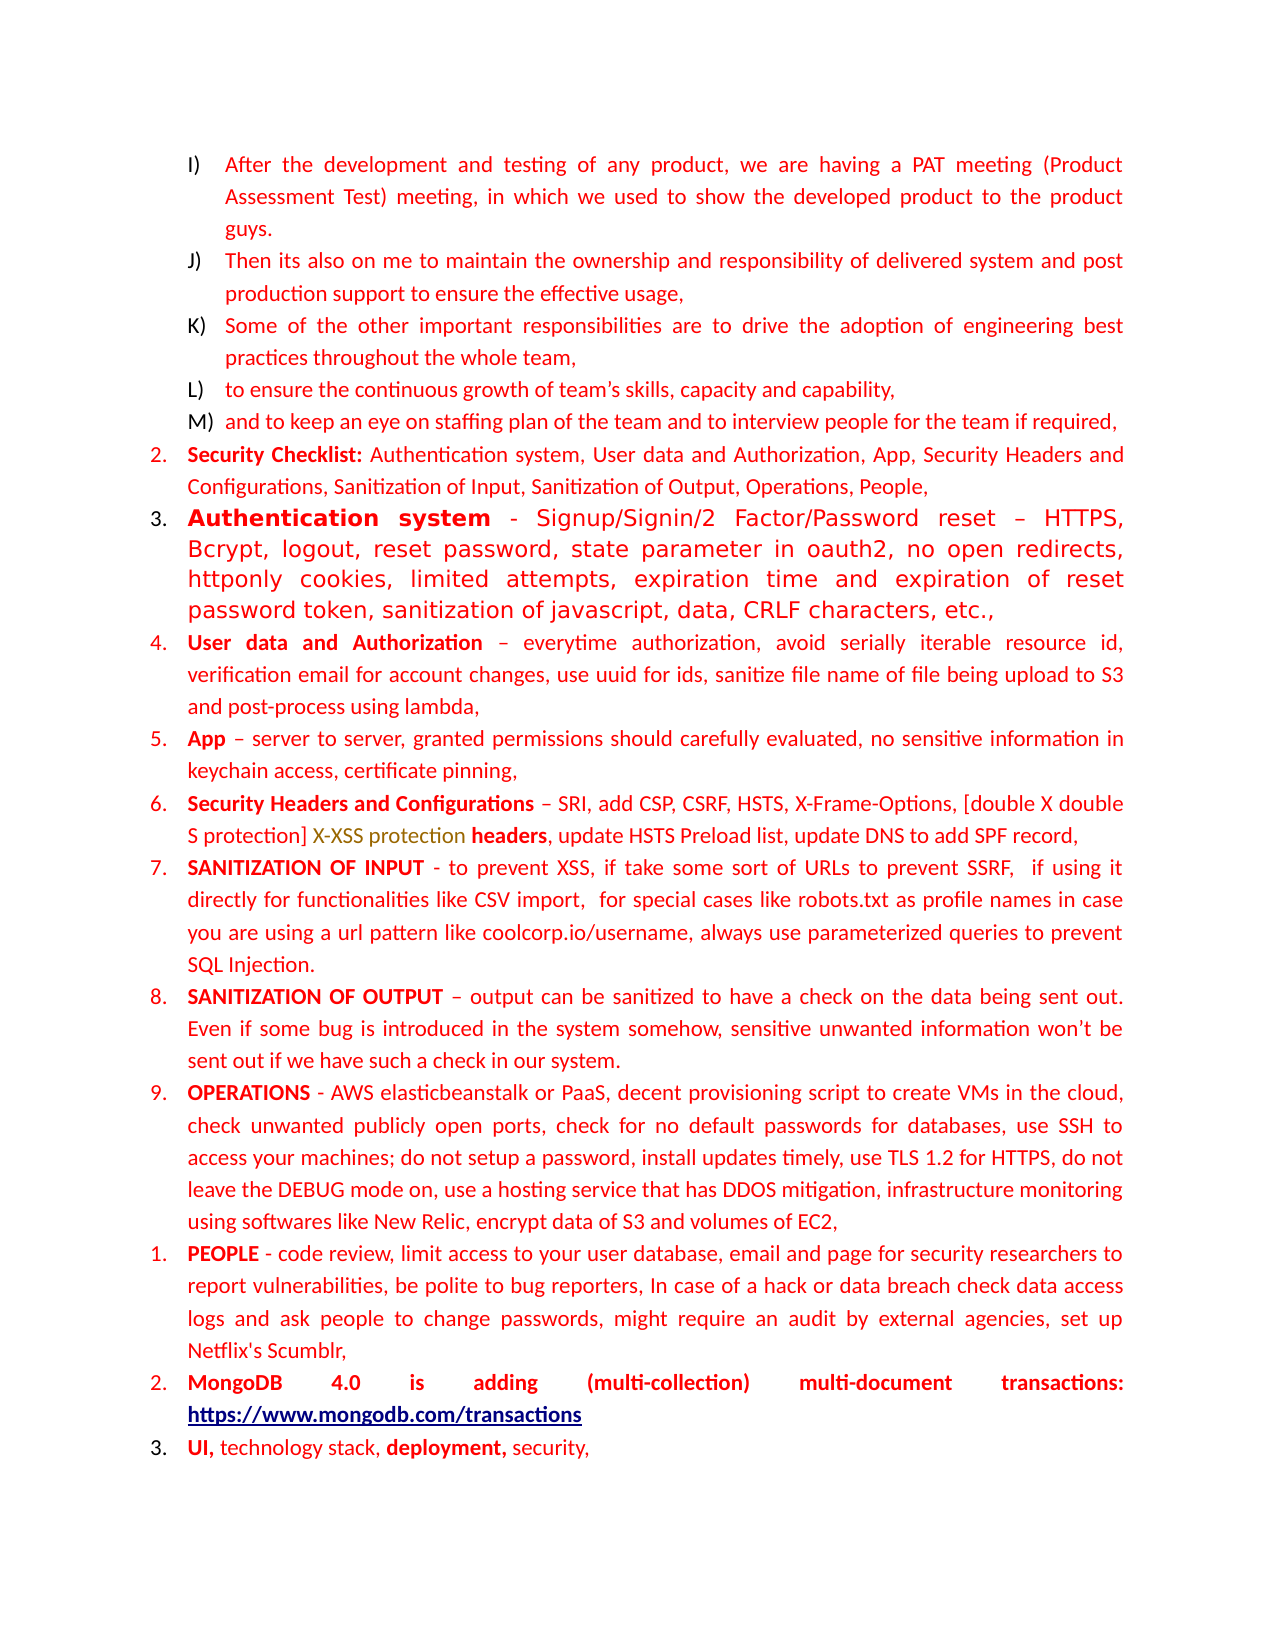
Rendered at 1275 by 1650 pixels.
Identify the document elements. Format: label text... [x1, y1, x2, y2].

list UI, technology stack, deployment, security, [150, 1433, 1125, 1461]
list Security Headers and Configurations – SRI, add CSP, CSRF, HSTS, X-Frame-Options, [double X double S protection] X-XSS protection headers, update HSTS Preload list, update DNS to add SPF record, [150, 789, 1125, 849]
list SANITIZATION OF INPUT - to prevent XSS, if take some sort of URLs to prevent SSRF, if using it directly for functionalities like CSV import, for special cases like robots.txt as profile names in case you are using a url pattern like coolcorp.io/username, always use parameterized queries to prevent SQL Injection. [150, 853, 1125, 978]
list Security Checklist: Authentication system, User data and Authorization, App, Security Headers and Configurations, Sanitization of Input, Sanitization of Output, Operations, People, [150, 440, 1125, 500]
list SANITIZATION OF OUTPUT – output can be sanitized to have a check on the data being sent out. Even if some bug is introduced in the system somehow, sensitive unwanted information won’t be sent out if we have such a check in our system. [150, 982, 1125, 1074]
list App – server to server, granted permissions should carefully evaluated, no sensitive information in keychain access, certificate pinning, [150, 724, 1125, 785]
list and to keep an eye on staffing plan of the team and to interview people for the team if required, [187, 407, 1125, 436]
list After the development and testing of any product, we are having a PAT meeting (Product Assessment Test) meeting, in which we used to show the developed product to the product guys. [187, 150, 1125, 242]
list User data and Authorization – everytime authorization, avoid serially iterable resource id, verification email for account changes, use uuid for ids, sanitize file name of file being upload to S3 and post-process using lambda, [150, 628, 1125, 720]
list Then its also on me to maintain the ownership and responsibility of delivered system and post production support to ensure the effective usage, [187, 247, 1125, 307]
list to ensure the continuous growth of team’s skills, capacity and capability, [187, 375, 1125, 403]
list Authentication system - Signup/Signin/2 Factor/Password reset – HTTPS, Bcrypt, logout, reset password, state parameter in oauth2, no open redirects, httponly cookies, limited attempts, expiration time and expiration of reset password token, sanitization of javascript, data, CRLF characters, etc., [150, 504, 1125, 624]
list OPERATIONS - AWS elasticbeanstalk or PaaS, decent provisioning script to create VMs in the cloud, check unwanted publicly open ports, check for no default passwords for databases, use SSH to access your machines; do not setup a password, install updates timely, use TLS 1.2 for HTTPS, do not leave the DEBUG mode on, use a hosting service that has DDOS mitigation, infrastructure monitoring using softwares like New Relic, encrypt data of S3 and volumes of EC2, [150, 1078, 1125, 1235]
list MongoDB 4.0 is adding (multi-collection) multi-document transactions: https://www.mongodb.com/transactions [150, 1368, 1125, 1428]
list Some of the other important responsibilities are to drive the adoption of engineering best practices throughout the whole team, [187, 311, 1125, 371]
list PEOPLE - code review, limit access to your user database, email and page for security researchers to report vulnerabilities, be polite to bug reporters, In case of a hack or data breach check data access logs and ask people to change passwords, might require an audit by external agencies, set up Netflix's Scumblr, [150, 1239, 1125, 1364]
